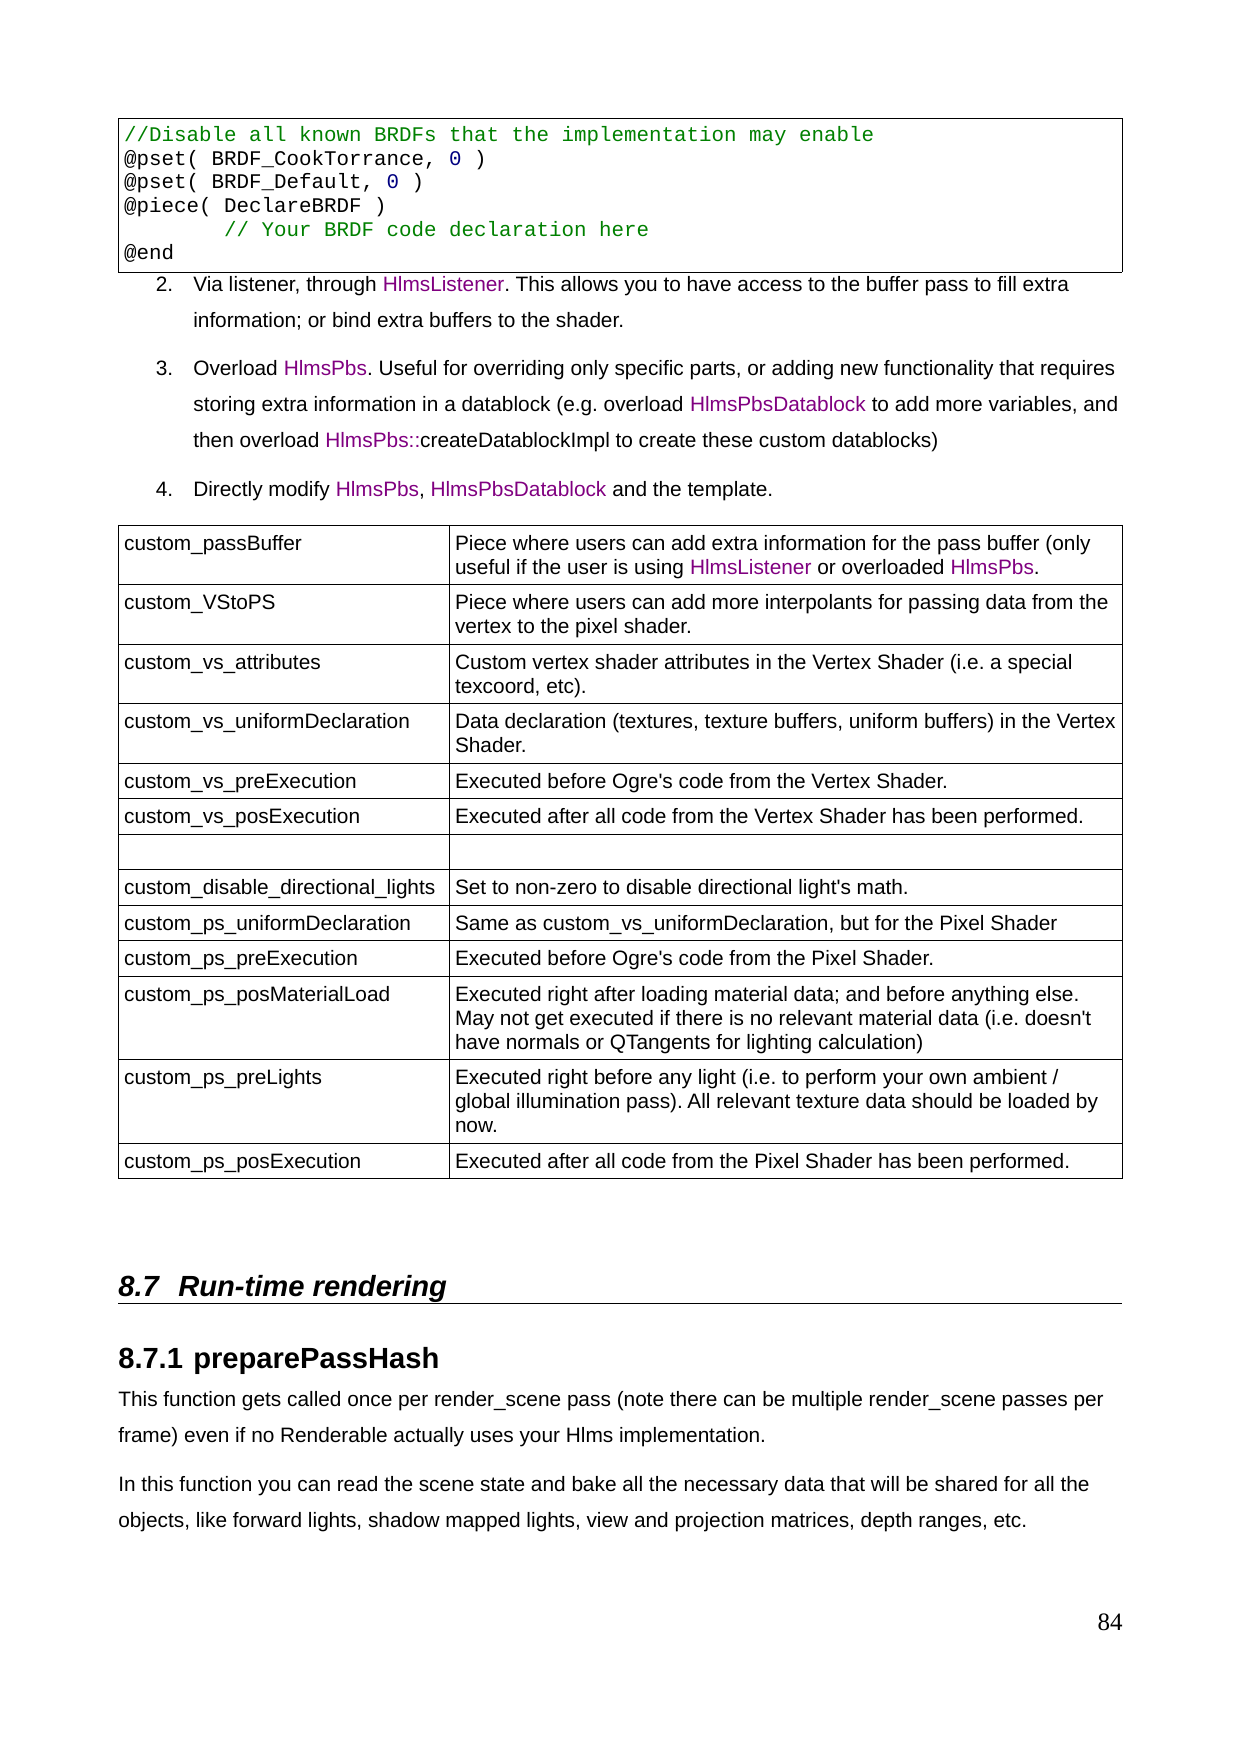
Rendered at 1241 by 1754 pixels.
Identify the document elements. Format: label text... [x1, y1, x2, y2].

table_cell custom_ps_uniformDeclaration [119, 906, 449, 940]
list Overload HlmsPbs. Useful for overriding only specific parts, or adding new functionality that requires storing extra information in a datablock (e.g. overload HlmsPbsDatablock to add more variables, and then overload HlmsPbs::createDatablockImpl to create these custom datablocks) [156, 356, 1122, 452]
text In this function you can read the scene state and bake all the necessary data that will be shared for all the objects, like forward lights, shadow mapped lights, view and projection matrices, depth ranges, etc. [118, 1472, 1122, 1532]
table_cell Executed after all code from the Pixel Shader has been performed. [450, 1144, 1122, 1178]
table_cell Executed right after loading material data; and before anything else. May not get executed if there is no relevant material data (i.e. doesn't have normals or QTangents for lighting calculation) [450, 977, 1122, 1059]
list Directly modify HlmsPbs, HlmsPbsDatablock and the template. [156, 476, 1122, 500]
table_cell custom_ps_posExecution [119, 1144, 449, 1178]
table_cell custom_vs_attributes [119, 645, 449, 703]
table_header //Disable all known BRDFs that the implementation may enable @pset( BRDF_CookTorrance, 0 ) @pset( BRDF_Default, 0 ) @piece( DeclareBRDF ) // Your BRDF code declaration here @end [119, 119, 1122, 272]
subtitle preparePassHash [118, 1341, 1122, 1375]
table_cell Executed before Ogre's code from the Pixel Shader. [450, 941, 1122, 976]
table_cell custom_ps_preExecution [119, 941, 449, 976]
subtitle Run-time rendering [118, 1269, 1122, 1303]
table_cell Set to non-zero to disable directional light's math. [450, 870, 1122, 905]
table_cell [450, 835, 1122, 869]
table_header custom_passBuffer [119, 526, 449, 584]
table_cell Data declaration (textures, texture buffers, uniform buffers) in the Vertex Shader. [450, 704, 1122, 763]
table_cell custom_vs_preExecution [119, 764, 449, 798]
table_cell custom_ps_preLights [119, 1060, 449, 1143]
table_cell custom_VStoPS [119, 585, 449, 644]
table_cell Executed right before any light (i.e. to perform your own ambient / global illumination pass). All relevant texture data should be loaded by now. [450, 1060, 1122, 1143]
table_cell custom_vs_posExecution [119, 799, 449, 834]
table_cell Executed after all code from the Vertex Shader has been performed. [450, 799, 1122, 834]
table_cell Piece where users can add more interpolants for passing data from the vertex to the pixel shader. [450, 585, 1122, 644]
table_header Piece where users can add extra information for the pass buffer (only useful if the user is using HlmsListener or overloaded HlmsPbs. [450, 526, 1122, 584]
text This function gets called once per render_scene pass (note there can be multiple render_scene passes per frame) even if no Renderable actually uses your Hlms implementation. [118, 1387, 1122, 1447]
table_cell custom_ps_posMaterialLoad [119, 977, 449, 1059]
list Via listener, through HlmsListener. This allows you to have access to the buffer pass to fill extra information; or bind extra buffers to the shader. [156, 273, 1122, 332]
table_cell Executed before Ogre's code from the Vertex Shader. [450, 764, 1122, 798]
table_cell Same as custom_vs_uniformDeclaration, but for the Pixel Shader [450, 906, 1122, 940]
table_cell Custom vertex shader attributes in the Vertex Shader (i.e. a special texcoord, etc). [450, 645, 1122, 703]
table_cell [119, 835, 449, 869]
table_cell custom_disable_directional_lights [119, 870, 449, 905]
table_cell custom_vs_uniformDeclaration [119, 704, 449, 763]
